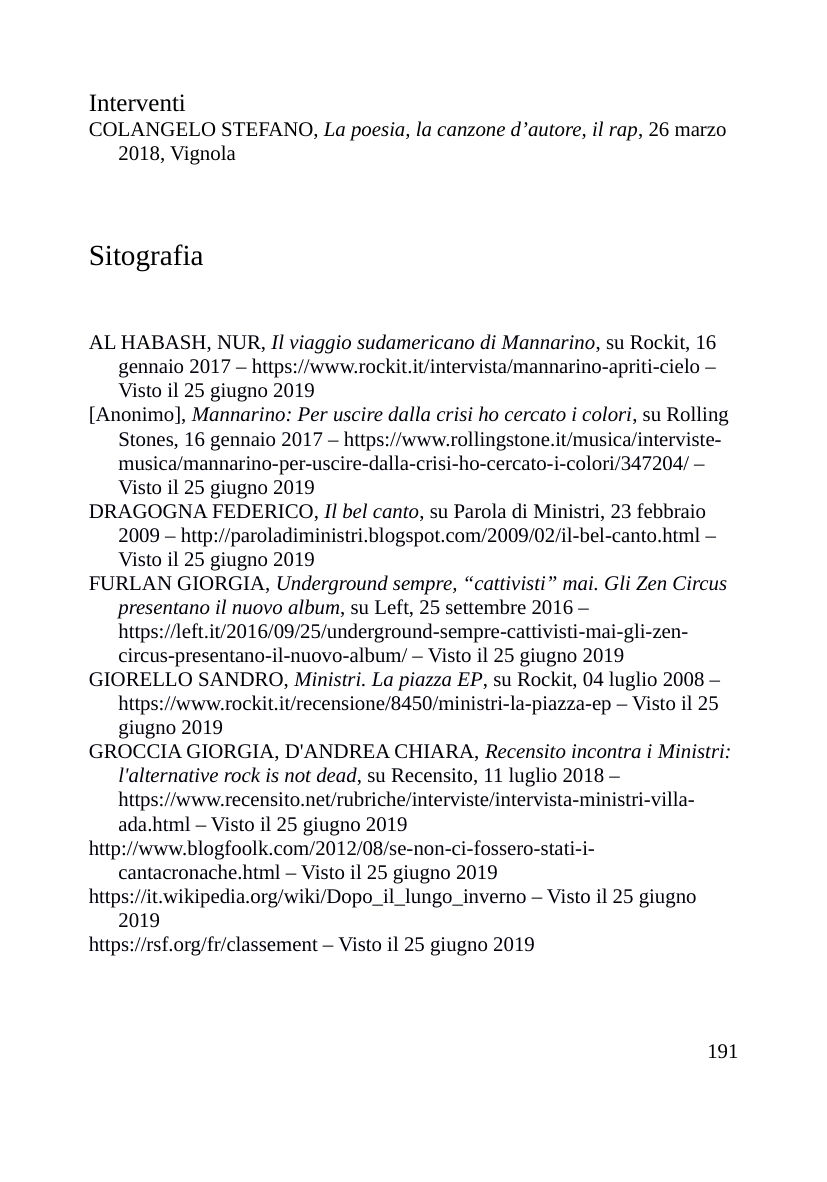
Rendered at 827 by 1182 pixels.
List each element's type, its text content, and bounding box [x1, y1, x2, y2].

text AL HABASH, NUR, Il viaggio sudamericano di Mannarino, su Rockit, 16 gennaio 2017 – https://www.rockit.it/intervista/mannarino-apriti-cielo – Visto il 25 giugno 2019 [88, 330, 738, 402]
text https://rsf.org/fr/classement – Visto il 25 giugno 2019 [88, 932, 738, 956]
text GROCCIA GIORGIA, D'ANDREA CHIARA, Recensito incontra i Ministri: l'alternative rock is not dead, su Recensito, 11 luglio 2018 – https://www.recensito.net/rubriche/interviste/intervista-ministri-villa-ada.html – Visto il 25 giugno 2019 [88, 739, 738, 836]
text COLANGELO STEFANO, La poesia, la canzone d’autore, il rap, 26 marzo 2018, Vignola [88, 117, 738, 165]
text GIORELLO SANDRO, Ministri. La piazza EP, su Rockit, 04 luglio 2008 – https://www.rockit.it/recensione/8450/ministri-la-piazza-ep – Visto il 25 giugno 2019 [88, 667, 738, 739]
text FURLAN GIORGIA, Underground sempre, “cattivisti” mai. Gli Zen Circus presentano il nuovo album, su Left, 25 settembre 2016 – https://left.it/2016/09/25/underground-sempre-cattivisti-mai-gli-zen-circus-presentano-il-nuovo-album/ – Visto il 25 giugno 2019 [88, 571, 738, 667]
subtitle Sitografia [88, 238, 738, 271]
text [Anonimo], Mannarino: Per uscire dalla crisi ho cercato i colori, su Rolling Stones, 16 gennaio 2017 – https://www.rollingstone.it/musica/interviste-musica/mannarino-per-uscire-dalla-crisi-ho-cercato-i-colori/347204/ – Visto il 25 giugno 2019 [88, 402, 738, 499]
text Interventi [88, 88, 738, 117]
text http://www.blogfoolk.com/2012/08/se-non-ci-fossero-stati-i-cantacronache.html – Visto il 25 giugno 2019 [88, 836, 738, 884]
text https://it.wikipedia.org/wiki/Dopo_il_lungo_inverno – Visto il 25 giugno 2019 [88, 884, 738, 932]
text DRAGOGNA FEDERICO, Il bel canto, su Parola di Ministri, 23 febbraio 2009 – http://paroladiministri.blogspot.com/2009/02/il-bel-canto.html – Visto il 25 giugno 2019 [88, 499, 738, 571]
